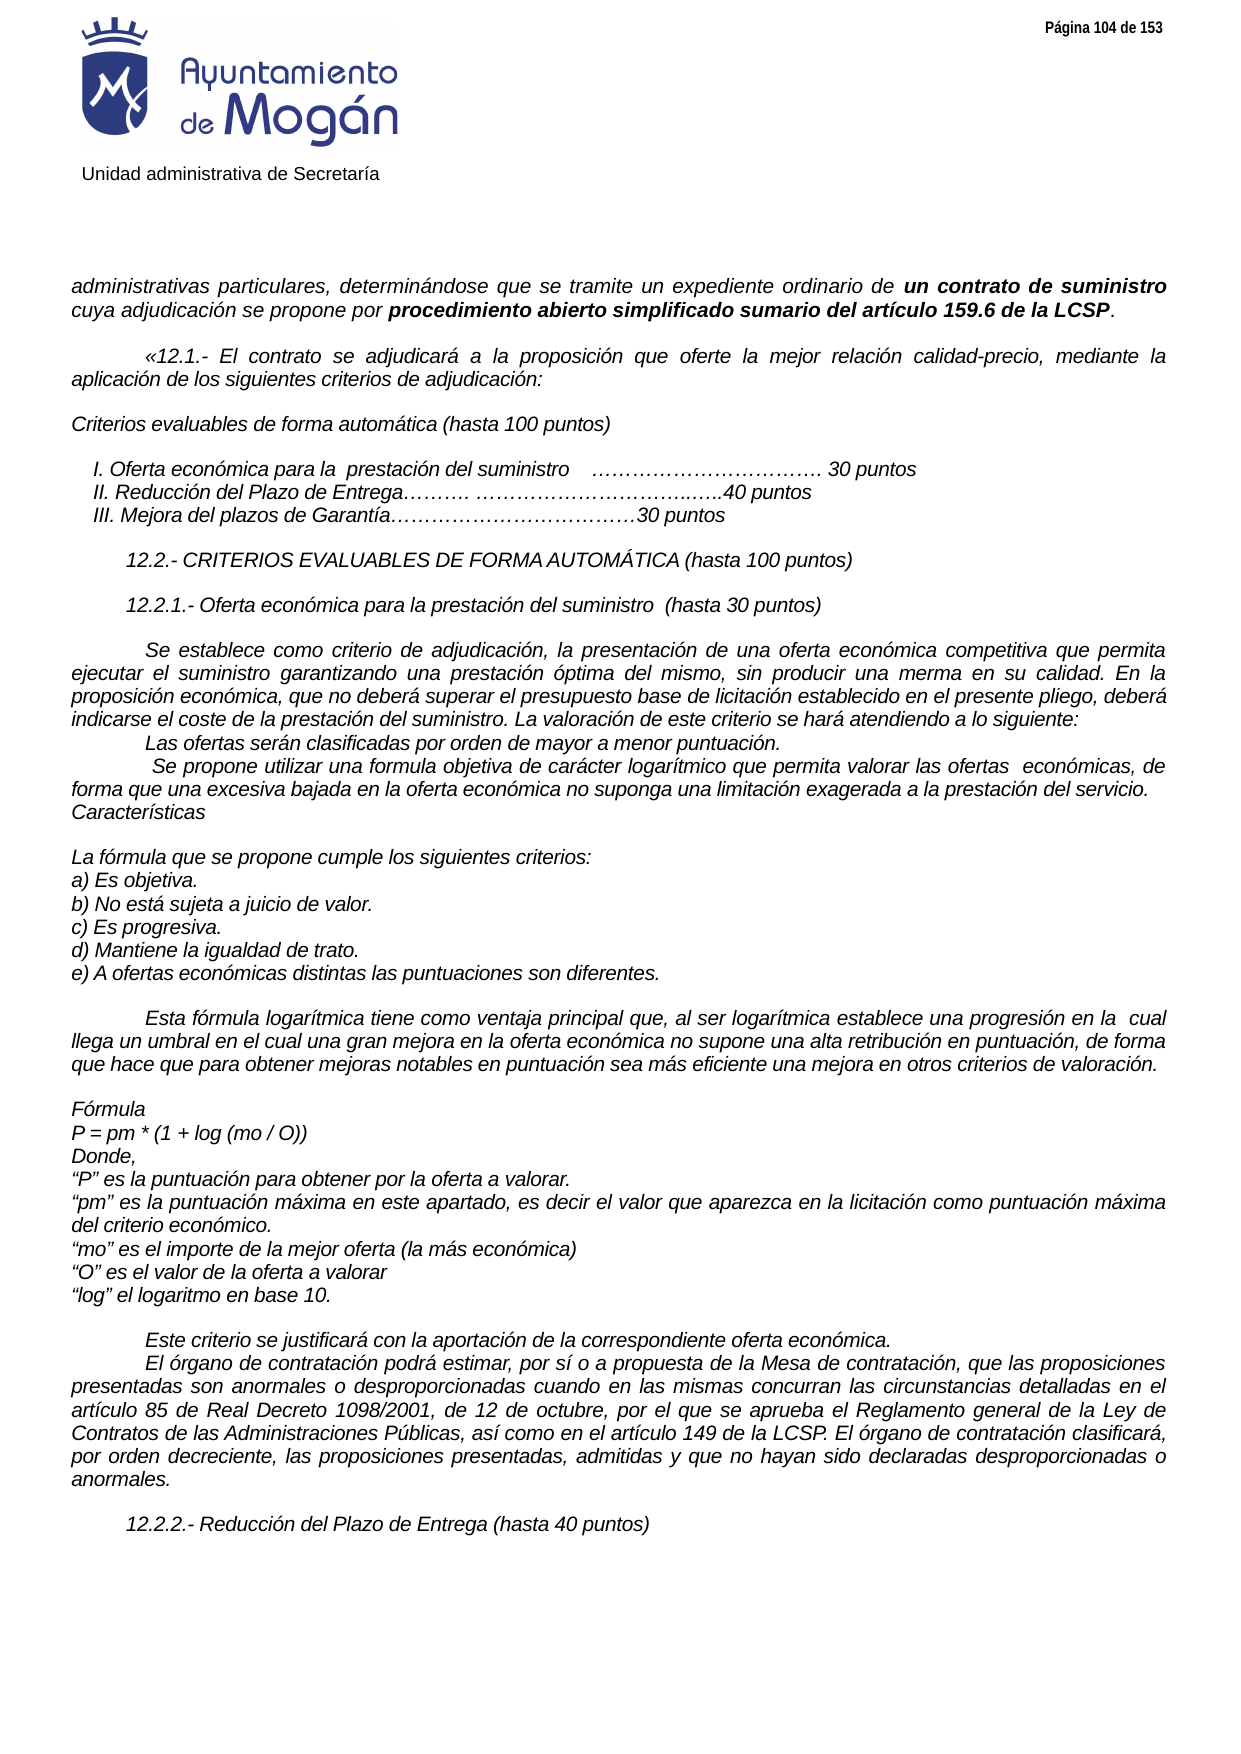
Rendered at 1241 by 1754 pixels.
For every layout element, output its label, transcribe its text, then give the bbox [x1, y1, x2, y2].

text El órgano de contratación podrá estimar, por sí o a propuesta de la Mesa de contratación, que las proposiciones presentadas son anormales o desproporcionadas cuando en las mismas concurran las circunstancias detalladas en el artículo 85 de Real Decreto 1098/2001, de 12 de octubre, por el que se aprueba el Reglamento general de la Ley de Contratos de las Administraciones Públicas, así como en el artículo 149 de la LCSP. El órgano de contratación clasificará, por orden decreciente, las proposiciones presentadas, admitidas y que no hayan sido declaradas desproporcionadas o anormales. [71, 1352, 1169, 1491]
text Características [71, 801, 1169, 824]
picture [81, 17, 398, 153]
text “O” es el valor de la oferta a valorar [71, 1260, 1169, 1284]
text “mo” es el importe de la mejor oferta (la más económica) [71, 1237, 1169, 1260]
text 12.2.2.- Reducción del Plazo de Entrega (hasta 40 puntos) [71, 1513, 1169, 1536]
text a) Es objetiva. [71, 869, 1169, 892]
text Esta fórmula logarítmica tiene como ventaja principal que, al ser logarítmica establece una progresión en la cual llega un umbral en el cual una gran mejora en la oferta económica no supone una alta retribución en puntuación, de forma que hace que para obtener mejoras notables en puntuación sea más eficiente una mejora en otros criterios de valoración. [71, 1007, 1169, 1076]
text II. Reducción del Plazo de Entrega………. …………………………..…..40 puntos [71, 481, 1169, 504]
text «12.1.- El contrato se adjudicará a la proposición que oferte la mejor relación calidad-precio, mediante la aplicación de los siguientes criterios de adjudicación: [71, 344, 1169, 391]
text Fórmula [71, 1098, 1169, 1121]
text Este criterio se justificará con la aportación de la correspondiente oferta económica. [71, 1328, 1169, 1352]
text La fórmula que se propone cumple los siguientes criterios: [71, 846, 1169, 869]
text Criterios evaluables de forma automática (hasta 100 puntos) [71, 413, 1169, 436]
text Se establece como criterio de adjudicación, la presentación de una oferta económica competitiva que permita ejecutar el suministro garantizando una prestación óptima del mismo, sin producir una merma en su calidad. En la proposición económica, que no deberá superar el presupuesto base de licitación establecido en el presente pliego, deberá indicarse el coste de la prestación del suministro. La valoración de este criterio se hará atendiendo a lo siguiente: [71, 638, 1169, 731]
text 12.2.1.- Oferta económica para la prestación del suministro (hasta 30 puntos) [71, 593, 1169, 617]
text I. Oferta económica para la prestación del suministro ……………………………. 30 puntos [71, 457, 1169, 481]
text “pm” es la puntuación máxima en este apartado, es decir el valor que aparezca en la licitación como puntuación máxima del criterio económico. [71, 1191, 1169, 1237]
text Las ofertas serán clasificadas por orden de mayor a menor puntuación. [71, 731, 1169, 754]
text administrativas particulares, determinándose que se tramite un expediente ordinario de un contrato de suministro cuya adjudicación se propone por procedimiento abierto simplificado sumario del artículo 159.6 de la LCSP. [71, 275, 1169, 321]
text “P” es la puntuación para obtener por la oferta a valorar. [71, 1167, 1169, 1191]
text P = pm * (1 + log (mo / O)) [71, 1121, 1169, 1144]
text e) A ofertas económicas distintas las puntuaciones son diferentes. [71, 962, 1169, 985]
text Donde, [71, 1144, 1169, 1167]
text 12.2.- CRITERIOS EVALUABLES DE FORMA AUTOMÁTICA (hasta 100 puntos) [71, 549, 1169, 572]
text Se propone utilizar una formula objetiva de carácter logarítmico que permita valorar las ofertas económicas, de forma que una excesiva bajada en la oferta económica no suponga una limitación exagerada a la prestación del servicio. [71, 754, 1169, 801]
text d) Mantiene la igualdad de trato. [71, 938, 1169, 962]
text c) Es progresiva. [71, 915, 1169, 938]
text III. Mejora del plazos de Garantía………………………………30 puntos [71, 504, 1169, 527]
text b) No está sujeta a juicio de valor. [71, 892, 1169, 915]
text “log” el logaritmo en base 10. [71, 1284, 1169, 1307]
